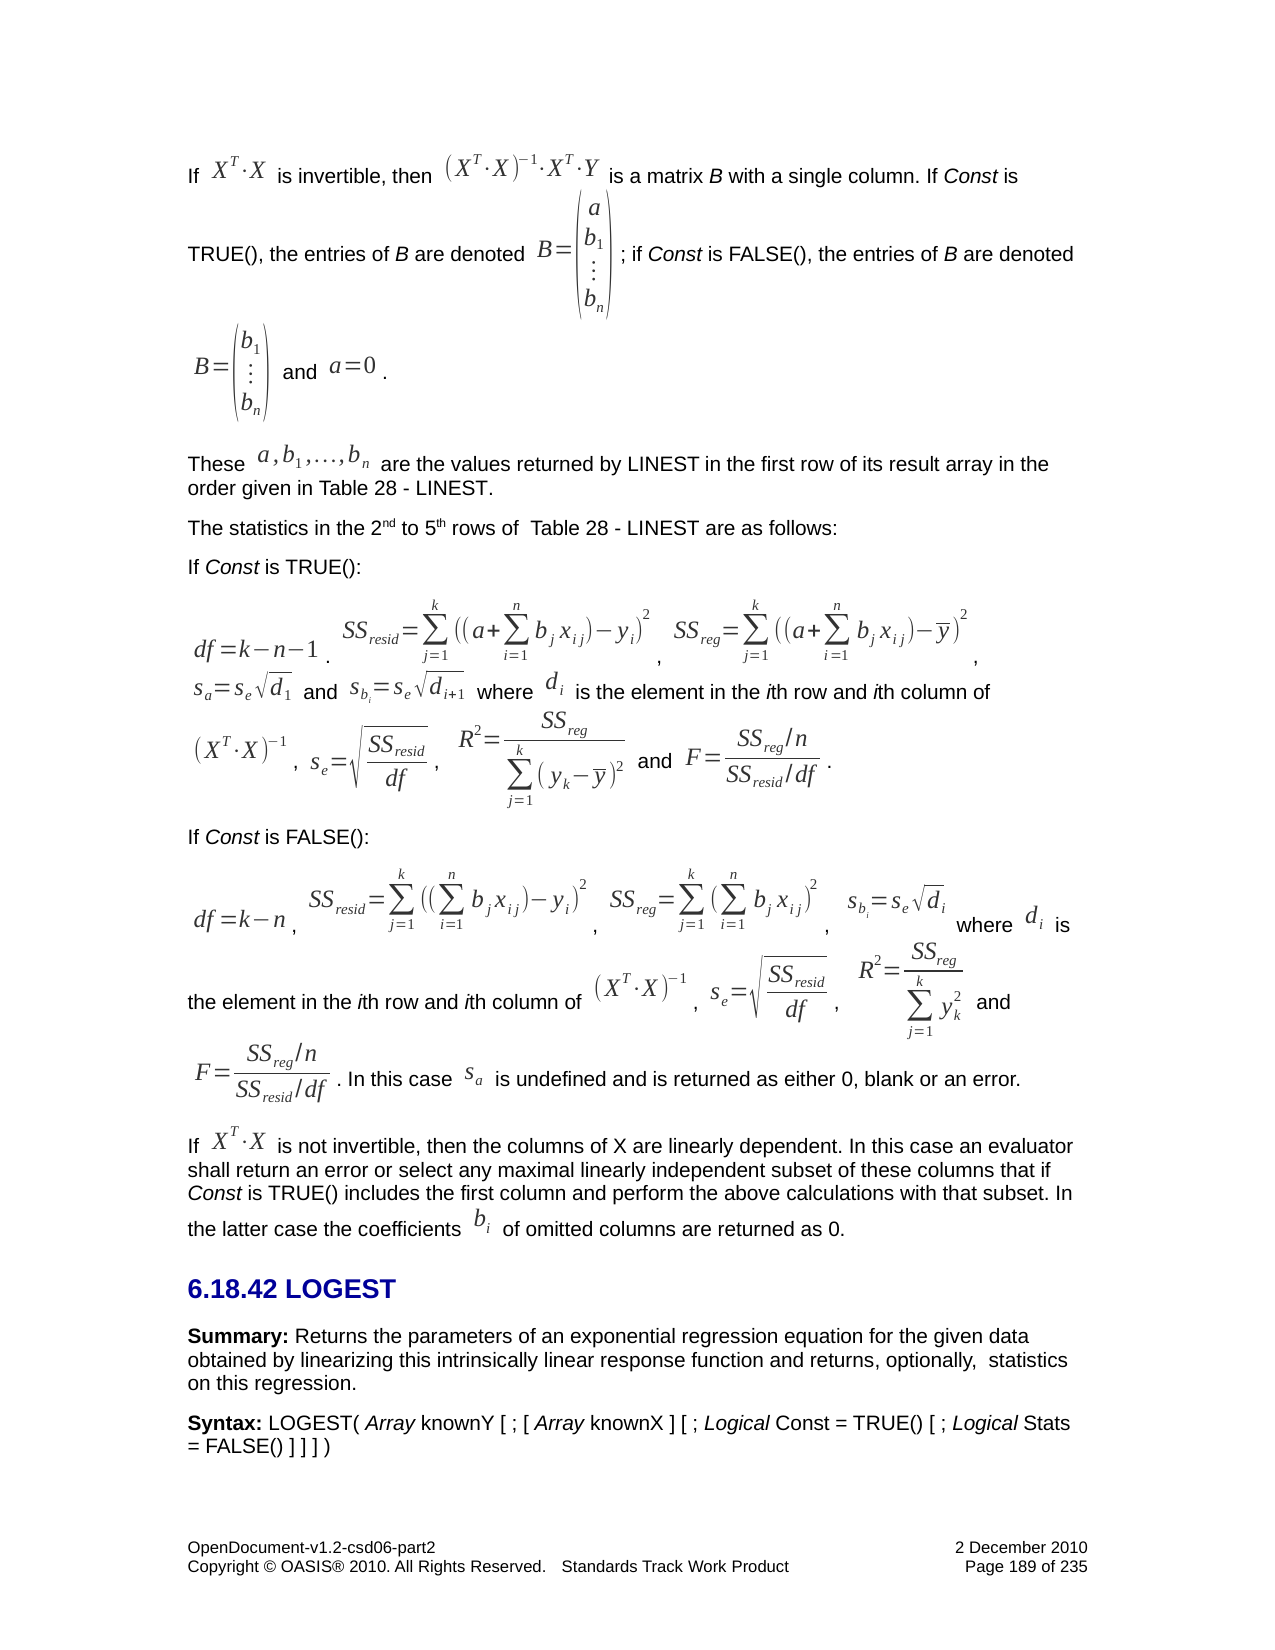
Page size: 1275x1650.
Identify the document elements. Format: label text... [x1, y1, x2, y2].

text , , , where is the element in the ith row and ith column of , , and . In this case is undefined and is returned as either 0, blank or an error. [187, 866, 1088, 1106]
text If is invertible, then is a matrix B with a single column. If Const is TRUE(), the entries of B are denoted ; if Const is FALSE(), the entries of B are denoted and . [187, 150, 1088, 424]
text Summary: Returns the parameters of an exponential regression equation for the given data obtained by linearizing this intrinsically linear response function and returns, optionally, statistics on this regression. [187, 1325, 1088, 1395]
text If is not invertible, then the columns of X are linearly dependent. In this case an evaluator shall return an error or select any maximal linearly independent subset of these columns that if Const is TRUE() includes the first column and perform the above calculations with that subset. In the latter case the coefficients of omitted columns are returned as 0. [187, 1123, 1088, 1241]
text If Const is TRUE(): [187, 556, 1088, 579]
text These are the values returned by LINEST in the first row of its result array in the order given in Table 28 - LINEST. [187, 441, 1088, 499]
text If Const is FALSE(): [187, 826, 1088, 849]
text The statistics in the 2nd to 5th rows of Table 28 - LINEST are as follows: [187, 516, 1088, 539]
text Syntax: LOGEST( Array knownY [ ; [ Array knownX ] [ ; Logical Const = TRUE() [ ; Logical Stats = FALSE() ] ] ] ) [187, 1411, 1088, 1458]
text . , , and where is the element in the ith row and ith column of , , and . [187, 596, 1088, 809]
subtitle LOGEST [187, 1274, 1088, 1304]
